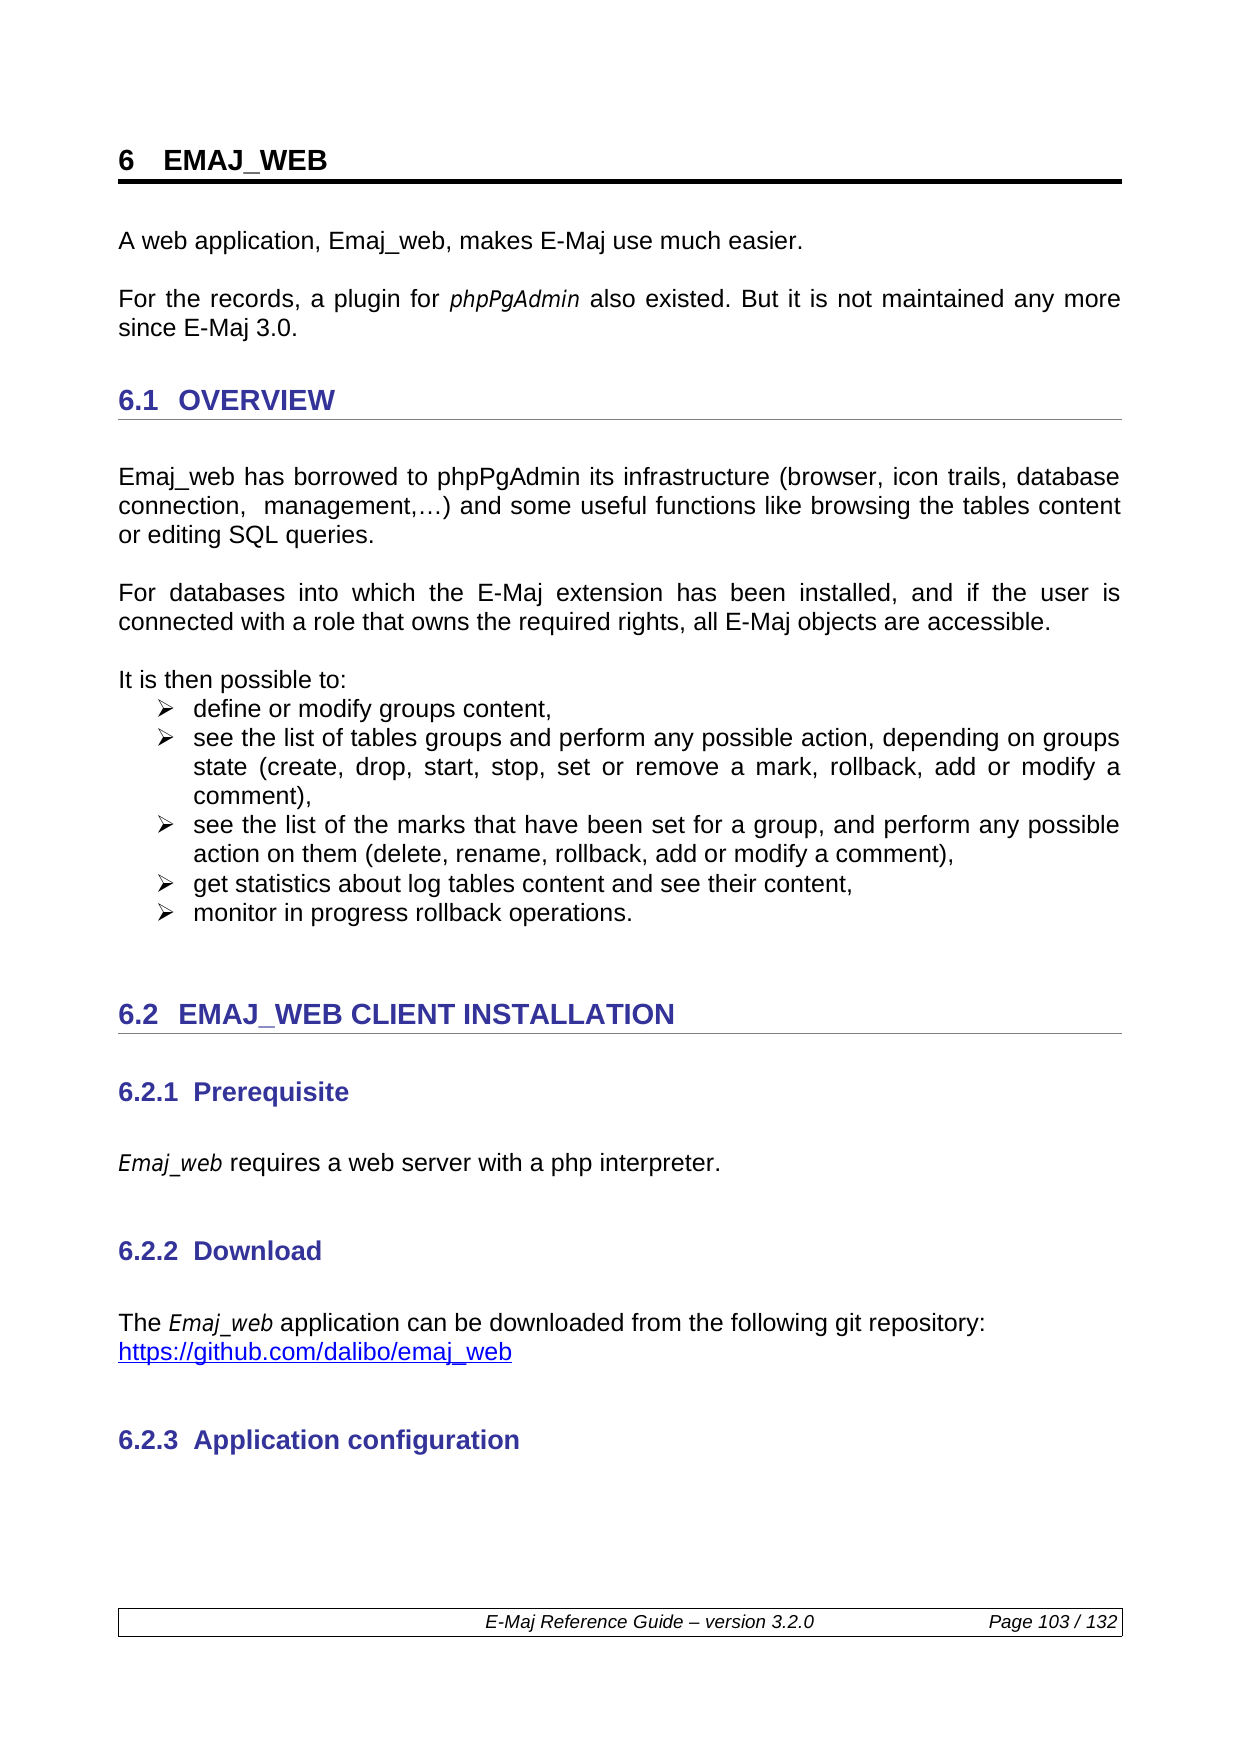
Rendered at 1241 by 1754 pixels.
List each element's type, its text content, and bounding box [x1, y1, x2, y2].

subtitle Emaj_web [118, 143, 1122, 179]
subtitle Application configuration [118, 1424, 1122, 1455]
text It is then possible to: [118, 665, 1122, 694]
list see the list of tables groups and perform any possible action, depending on groups state (create, drop, start, stop, set or remove a mark, rollback, add or modify a comment), [156, 723, 1122, 810]
text https://github.com/dalibo/emaj_web [118, 1337, 1122, 1366]
text Emaj_web has borrowed to phpPgAdmin its infrastructure (browser, icon trails, database connection, management,…) and some useful functions like browsing the tables content or editing SQL queries. [118, 462, 1122, 549]
subtitle Download [118, 1235, 1122, 1266]
subtitle Overview [118, 383, 1122, 419]
text Emaj_web requires a web server with a php interpreter. [118, 1148, 1122, 1177]
text A web application, Emaj_web, makes E-Maj use much easier. [118, 226, 1122, 254]
list define or modify groups content, [156, 694, 1122, 723]
subtitle Emaj_web client installation [118, 997, 1122, 1033]
list monitor in progress rollback operations. [156, 897, 1122, 927]
list get statistics about log tables content and see their content, [156, 868, 1122, 897]
list see the list of the marks that have been set for a group, and perform any possible action on them (delete, rename, rollback, add or modify a comment), [156, 810, 1122, 868]
text For the records, a plugin for phpPgAdmin also existed. But it is not maintained any more since E-Maj 3.0. [118, 284, 1122, 342]
text The Emaj_web application can be downloaded from the following git repository: [118, 1308, 1122, 1337]
subtitle Prerequisite [118, 1075, 1122, 1106]
text For databases into which the E-Maj extension has been installed, and if the user is connected with a role that owns the required rights, all E-Maj objects are accessible. [118, 578, 1122, 636]
